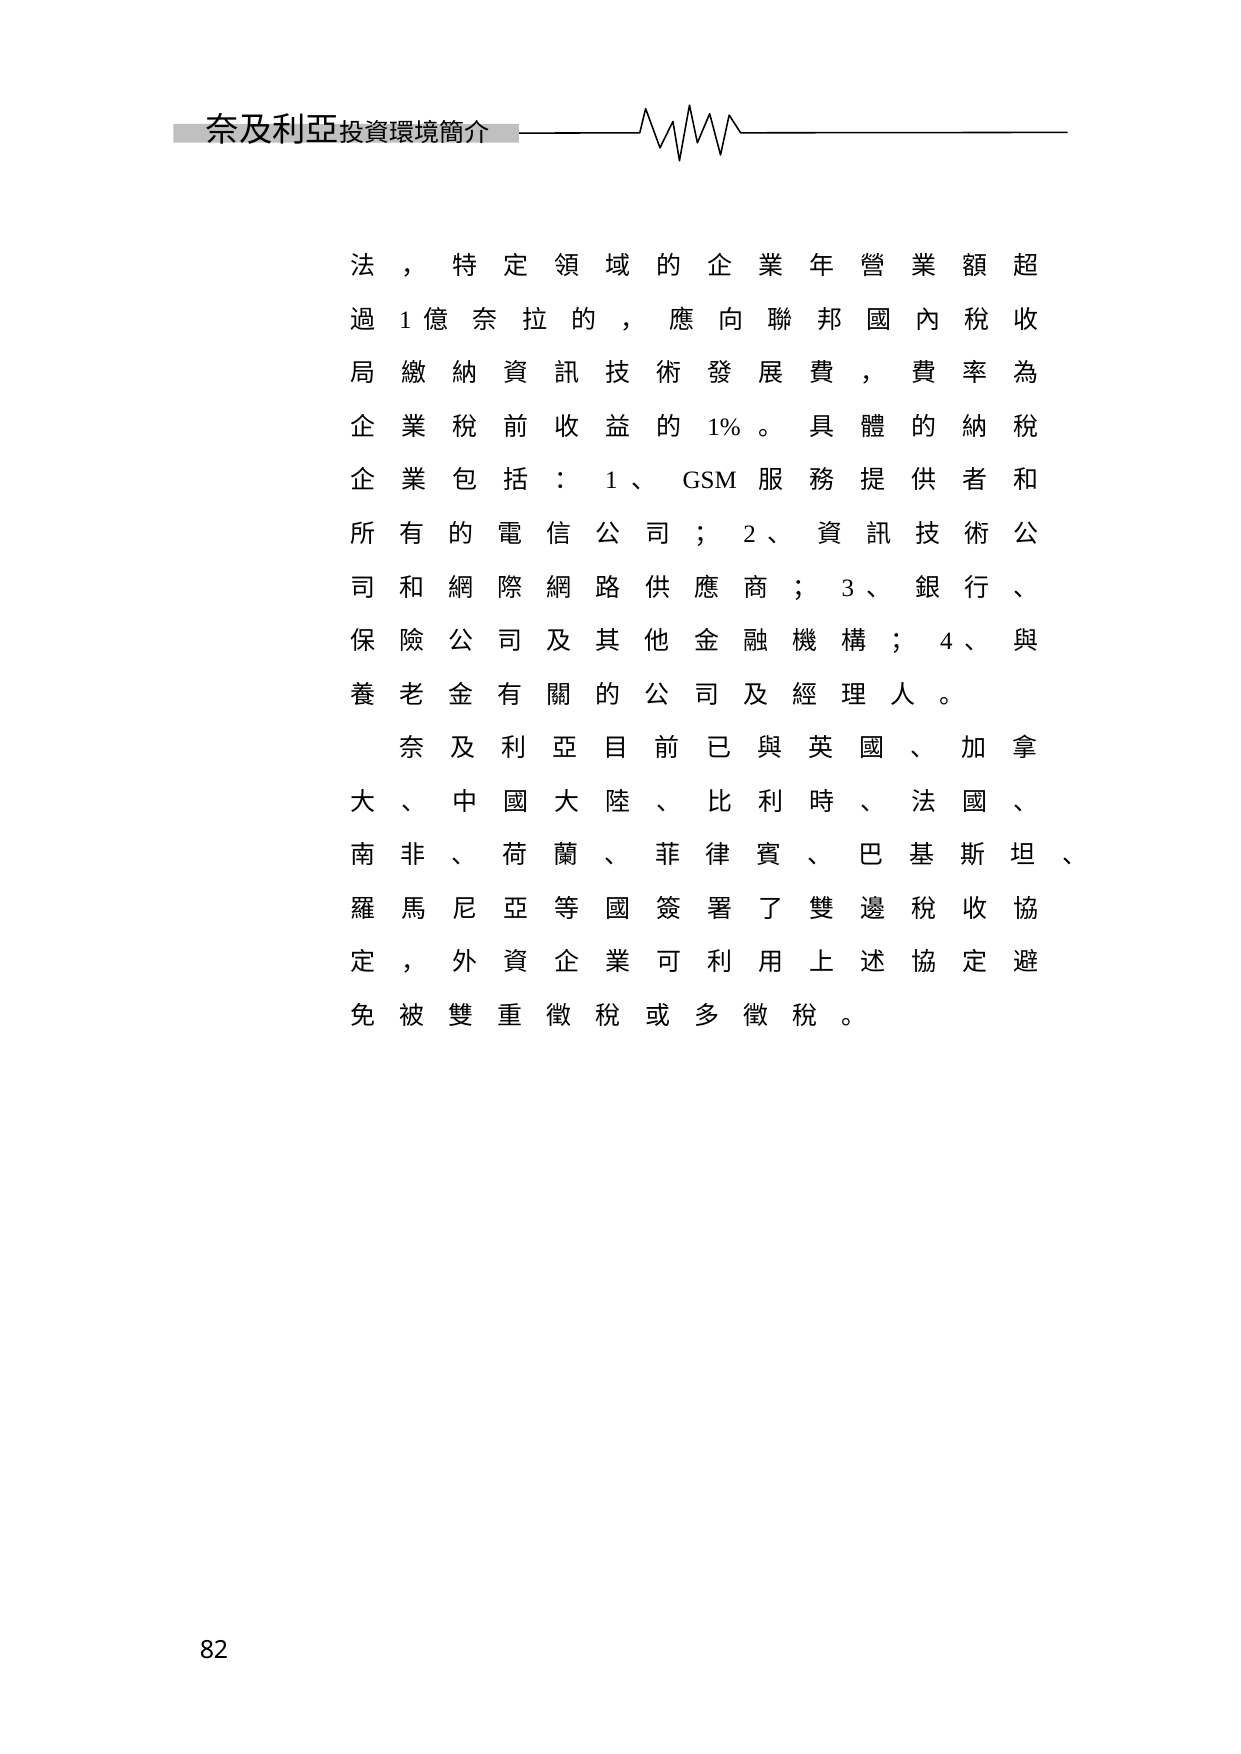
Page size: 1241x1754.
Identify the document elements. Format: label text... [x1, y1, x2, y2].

text 奈及利亞目前已與英國、加拿大、中國大陸、比利時、法國、南非、荷蘭、菲律賓、巴基斯坦、羅馬尼亞等國簽署了雙邊稅收協定，外資企業可利用上述協定避免被雙重徵稅或多徵稅。 [325, 719, 1063, 1040]
text 法，特定領域的企業年營業額超過1億奈拉的，應向聯邦國內稅收局繳納資訊技術發展費，費率為企業稅前收益的1%。具體的納稅企業包括：1、GSM服務提供者和所有的電信公司；2、資訊技術公司和網際網路供應商；3、銀行、保險公司及其他金融機構；4、與養老金有關的公司及經理人。 [325, 237, 1063, 719]
